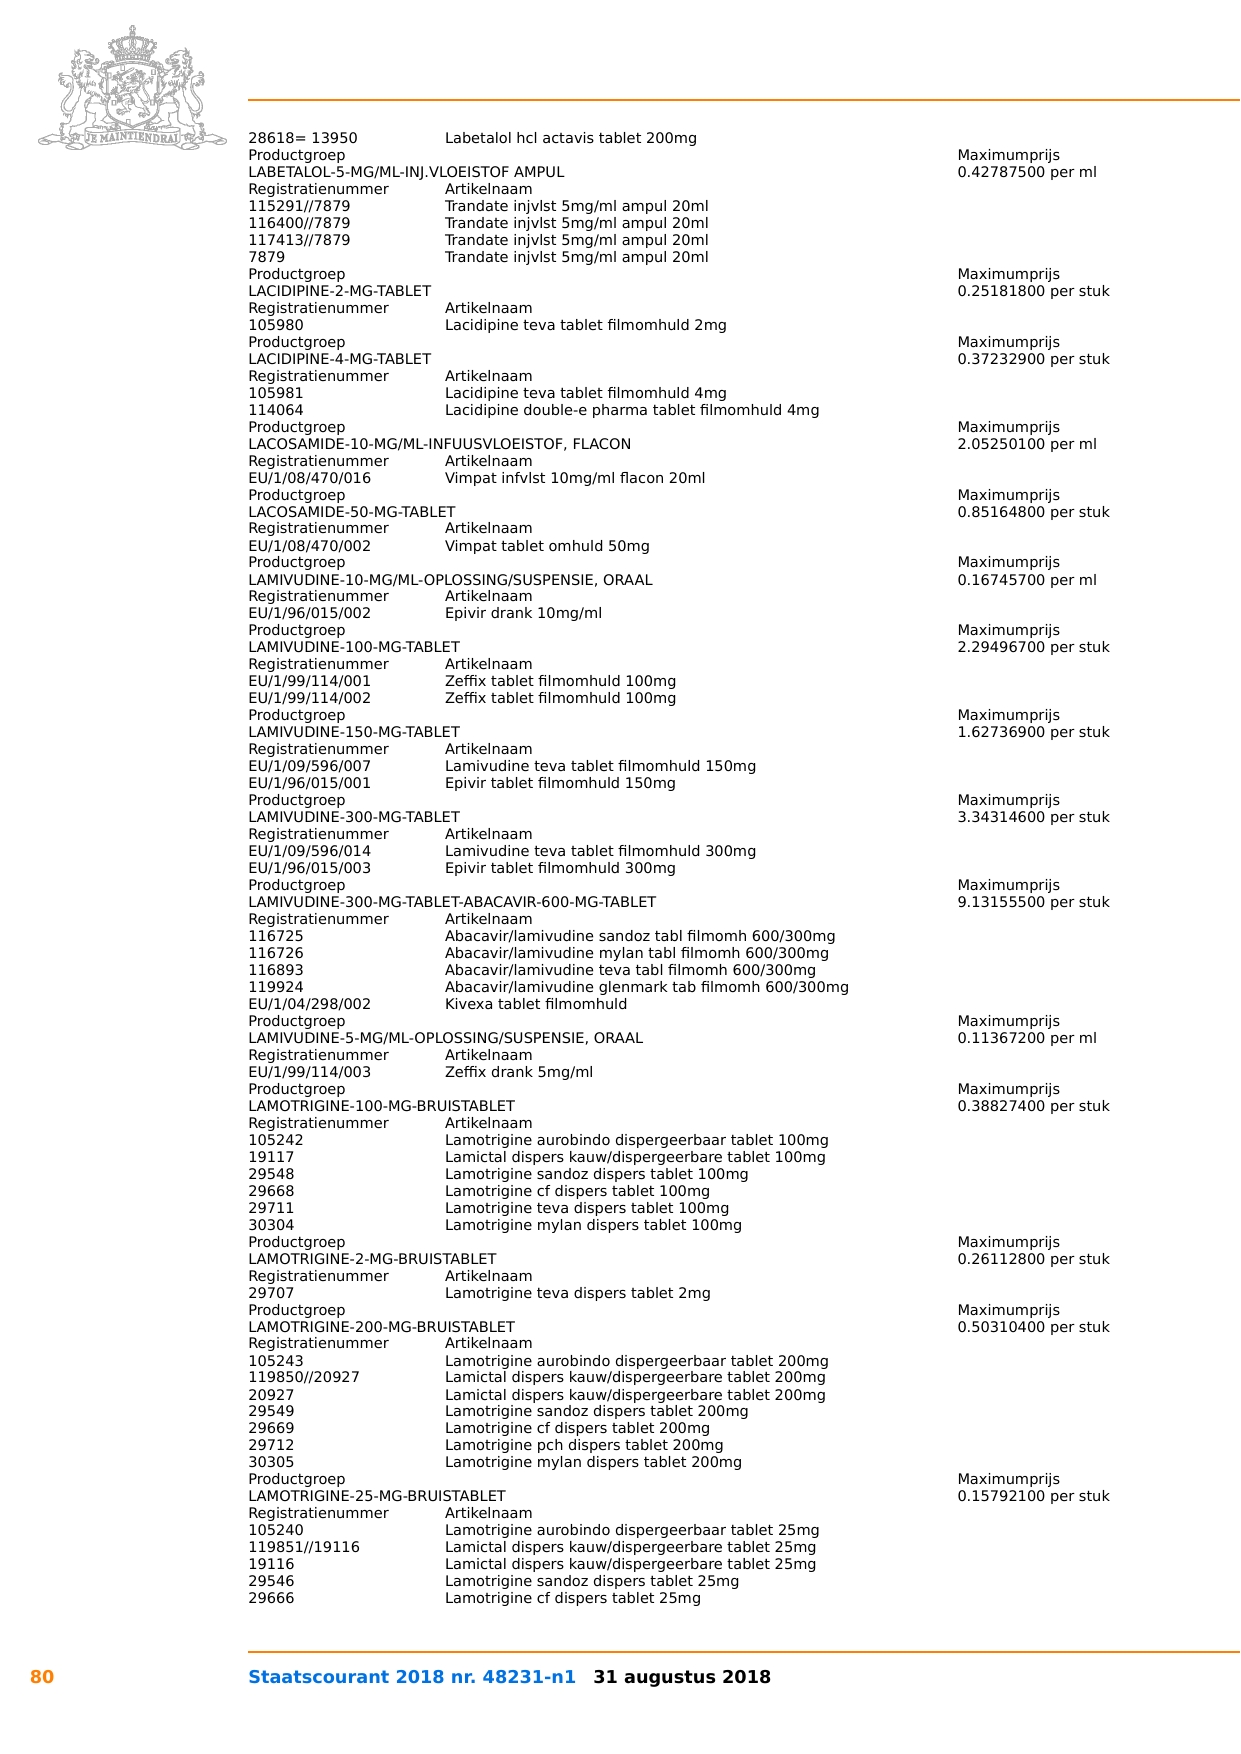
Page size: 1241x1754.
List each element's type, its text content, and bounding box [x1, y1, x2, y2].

table_cell [951, 928, 1163, 945]
table_cell [951, 1335, 1163, 1352]
table_cell 29549 [248, 1403, 439, 1420]
table_cell [439, 622, 951, 639]
table_cell Productgroep [248, 1013, 439, 1030]
table_cell 116400//7879 [248, 215, 439, 232]
table_cell Lamotrigine aurobindo dispergeerbaar tablet 25mg [439, 1522, 951, 1539]
table_cell Artikelnaam [439, 1047, 951, 1064]
table_cell [951, 996, 1163, 1013]
table_cell Artikelnaam [439, 1115, 951, 1132]
table_cell 30305 [248, 1454, 439, 1471]
table_cell EU/1/09/596/014 [248, 843, 439, 860]
table_cell Zeffix drank 5mg/ml [439, 1064, 951, 1081]
table_cell Artikelnaam [439, 911, 951, 928]
table_cell [951, 520, 1163, 537]
table_cell [439, 1471, 951, 1488]
table_cell [951, 1217, 1163, 1233]
table_cell 0.50310400 per stuk [951, 1319, 1163, 1335]
table_cell Registratienummer [248, 1505, 439, 1522]
table_cell Artikelnaam [439, 181, 951, 198]
table_cell 29669 [248, 1420, 439, 1437]
table_cell 2.29496700 per stuk [951, 639, 1163, 656]
table_cell Abacavir/lamivudine teva tabl filmomh 600/300mg [439, 962, 951, 979]
table_cell Artikelnaam [439, 300, 951, 317]
table_cell LACOSAMIDE-50-MG-TABLET [248, 504, 951, 520]
table_cell 29707 [248, 1285, 439, 1301]
table_cell 0.16745700 per ml [951, 571, 1163, 588]
table_cell 30304 [248, 1217, 439, 1233]
table_cell Registratienummer [248, 741, 439, 758]
table_cell Registratienummer [248, 1335, 439, 1352]
table_cell Registratienummer [248, 1047, 439, 1064]
table_cell Maximumprijs [951, 622, 1163, 639]
table_cell [439, 486, 951, 503]
table_cell Abacavir/lamivudine mylan tabl filmomh 600/300mg [439, 945, 951, 962]
table_cell Productgroep [248, 554, 439, 571]
table_cell Productgroep [248, 1234, 439, 1251]
table_cell [951, 673, 1163, 690]
table_cell Maximumprijs [951, 877, 1163, 894]
table_cell Kivexa tablet filmomhuld [439, 996, 951, 1013]
table_cell Productgroep [248, 486, 439, 503]
table_cell [951, 588, 1163, 605]
table_cell [951, 1285, 1163, 1301]
table_cell [951, 1386, 1163, 1403]
table_cell [439, 1234, 951, 1251]
table_cell [951, 741, 1163, 758]
table_cell LAMOTRIGINE-2-MG-BRUISTABLET [248, 1251, 951, 1267]
table_cell Trandate injvlst 5mg/ml ampul 20ml [439, 232, 951, 249]
table_cell Productgroep [248, 147, 439, 164]
table_cell Epivir drank 10mg/ml [439, 605, 951, 622]
table_cell LACIDIPINE-4-MG-TABLET [248, 351, 951, 368]
picture [38, 25, 227, 150]
table_cell 29546 [248, 1573, 439, 1590]
table_cell Lamivudine teva tablet filmomhuld 150mg [439, 758, 951, 775]
table_cell EU/1/96/015/001 [248, 775, 439, 792]
table_cell 119850//20927 [248, 1369, 439, 1386]
table_cell LAMOTRIGINE-100-MG-BRUISTABLET [248, 1098, 951, 1115]
table_cell EU/1/99/114/001 [248, 673, 439, 690]
table_cell LAMIVUDINE-100-MG-TABLET [248, 639, 951, 656]
table_cell [951, 1268, 1163, 1284]
table_cell [951, 1200, 1163, 1217]
table_cell 0.26112800 per stuk [951, 1251, 1163, 1267]
table_cell [951, 1064, 1163, 1081]
table_cell Lamictal dispers kauw/dispergeerbare tablet 200mg [439, 1386, 951, 1403]
table_cell Maximumprijs [951, 792, 1163, 809]
table_cell Trandate injvlst 5mg/ml ampul 20ml [439, 198, 951, 215]
table_cell [951, 538, 1163, 554]
table_cell Artikelnaam [439, 1335, 951, 1352]
table_cell [951, 215, 1163, 232]
table_cell Lamictal dispers kauw/dispergeerbare tablet 25mg [439, 1556, 951, 1573]
table_cell LAMIVUDINE-300-MG-TABLET-ABACAVIR-600-MG-TABLET [248, 894, 951, 911]
table_cell Registratienummer [248, 520, 439, 537]
table_cell 28618= 13950 [248, 130, 439, 147]
table_cell Zeffix tablet filmomhuld 100mg [439, 690, 951, 707]
table_cell Maximumprijs [951, 1081, 1163, 1098]
table_cell LAMIVUDINE-5-MG/ML-OPLOSSING/SUSPENSIE, ORAAL [248, 1030, 951, 1047]
table_cell 119924 [248, 979, 439, 996]
table_cell [951, 1420, 1163, 1437]
table_cell [951, 1539, 1163, 1556]
table_cell Productgroep [248, 792, 439, 809]
table_cell 29712 [248, 1437, 439, 1454]
table_cell Productgroep [248, 334, 439, 351]
table_cell [951, 1522, 1163, 1539]
table_cell Lamotrigine sandoz dispers tablet 100mg [439, 1166, 951, 1183]
table_cell Artikelnaam [439, 520, 951, 537]
table_cell [951, 368, 1163, 384]
table_cell Maximumprijs [951, 334, 1163, 351]
table_cell EU/1/08/470/016 [248, 470, 439, 486]
table_cell Productgroep [248, 1081, 439, 1098]
table_cell [951, 1047, 1163, 1064]
table_cell Maximumprijs [951, 1301, 1163, 1318]
table_cell [951, 690, 1163, 707]
table_cell 2.05250100 per ml [951, 436, 1163, 452]
table_cell 116893 [248, 962, 439, 979]
table_cell Lamictal dispers kauw/dispergeerbare tablet 25mg [439, 1539, 951, 1556]
table_cell 0.85164800 per stuk [951, 504, 1163, 520]
table_cell 117413//7879 [248, 232, 439, 249]
table_cell 0.11367200 per ml [951, 1030, 1163, 1047]
table_cell [951, 385, 1163, 402]
table_cell Registratienummer [248, 1115, 439, 1132]
table_cell 114064 [248, 402, 439, 418]
table_cell Maximumprijs [951, 707, 1163, 724]
table_cell Maximumprijs [951, 554, 1163, 571]
table_cell [951, 1454, 1163, 1471]
table_cell LACIDIPINE-2-MG-TABLET [248, 283, 951, 300]
table_cell EU/1/04/298/002 [248, 996, 439, 1013]
table_cell LAMOTRIGINE-25-MG-BRUISTABLET [248, 1488, 951, 1505]
table_cell [951, 130, 1163, 147]
table_cell LACOSAMIDE-10-MG/ML-INFUUSVLOEISTOF, FLACON [248, 436, 951, 452]
table_cell Maximumprijs [951, 419, 1163, 436]
table_cell Lamotrigine aurobindo dispergeerbaar tablet 100mg [439, 1132, 951, 1149]
table_cell 0.25181800 per stuk [951, 283, 1163, 300]
table_cell LABETALOL-5-MG/ML-INJ.VLOEISTOF AMPUL [248, 164, 951, 181]
table_cell EU/1/96/015/002 [248, 605, 439, 622]
table_cell Maximumprijs [951, 266, 1163, 283]
table_cell Registratienummer [248, 911, 439, 928]
table_cell Productgroep [248, 707, 439, 724]
table_cell LAMIVUDINE-10-MG/ML-OPLOSSING/SUSPENSIE, ORAAL [248, 571, 951, 588]
table_cell [951, 758, 1163, 775]
table_cell Lacidipine teva tablet filmomhuld 4mg [439, 385, 951, 402]
table_cell Lamotrigine pch dispers tablet 200mg [439, 1437, 951, 1454]
table_cell [439, 266, 951, 283]
table_cell [951, 402, 1163, 418]
table_cell Registratienummer [248, 181, 439, 198]
table_cell 7879 [248, 249, 439, 266]
table_cell Maximumprijs [951, 1013, 1163, 1030]
table_cell 105980 [248, 317, 439, 334]
table_cell [439, 147, 951, 164]
table_cell [951, 317, 1163, 334]
table_cell Productgroep [248, 419, 439, 436]
table_cell 116726 [248, 945, 439, 962]
table_cell [951, 1132, 1163, 1149]
table_cell Lamivudine teva tablet filmomhuld 300mg [439, 843, 951, 860]
table_cell Registratienummer [248, 368, 439, 384]
table_cell 105242 [248, 1132, 439, 1149]
table_cell [951, 1115, 1163, 1132]
table_cell 29711 [248, 1200, 439, 1217]
table_cell 0.42787500 per ml [951, 164, 1163, 181]
table_cell EU/1/99/114/003 [248, 1064, 439, 1081]
table_cell Registratienummer [248, 453, 439, 469]
table_cell [951, 1353, 1163, 1369]
table_cell 29668 [248, 1183, 439, 1199]
table_cell [439, 707, 951, 724]
table_cell [439, 334, 951, 351]
table_cell [951, 1437, 1163, 1454]
table_cell [951, 979, 1163, 996]
table_cell EU/1/08/470/002 [248, 538, 439, 554]
table_cell [951, 605, 1163, 622]
table_cell 29548 [248, 1166, 439, 1183]
table_cell Maximumprijs [951, 1234, 1163, 1251]
table_cell Productgroep [248, 1301, 439, 1318]
table_cell Trandate injvlst 5mg/ml ampul 20ml [439, 215, 951, 232]
table_cell Zeffix tablet filmomhuld 100mg [439, 673, 951, 690]
table_cell [951, 1166, 1163, 1183]
table_cell [951, 1403, 1163, 1420]
table_cell [951, 860, 1163, 877]
table_cell 19116 [248, 1556, 439, 1573]
table_cell Lacidipine teva tablet filmomhuld 2mg [439, 317, 951, 334]
table_cell 119851//19116 [248, 1539, 439, 1556]
table_cell Lamotrigine cf dispers tablet 25mg [439, 1590, 951, 1607]
table_cell [951, 1183, 1163, 1199]
table_cell 105981 [248, 385, 439, 402]
table_cell Registratienummer [248, 826, 439, 843]
table_cell LAMOTRIGINE-200-MG-BRUISTABLET [248, 1319, 951, 1335]
table_cell Lamotrigine cf dispers tablet 100mg [439, 1183, 951, 1199]
table_cell Lamictal dispers kauw/dispergeerbare tablet 200mg [439, 1369, 951, 1386]
table_cell [951, 843, 1163, 860]
table_cell 115291//7879 [248, 198, 439, 215]
table_cell Artikelnaam [439, 588, 951, 605]
table_cell 1.62736900 per stuk [951, 724, 1163, 741]
table_cell [951, 945, 1163, 962]
table_cell [439, 792, 951, 809]
table_cell Lamotrigine mylan dispers tablet 200mg [439, 1454, 951, 1471]
table_cell [951, 1149, 1163, 1166]
table_cell Artikelnaam [439, 741, 951, 758]
table_cell [951, 470, 1163, 486]
table_cell Artikelnaam [439, 1505, 951, 1522]
table_cell Artikelnaam [439, 826, 951, 843]
table_cell Abacavir/lamivudine sandoz tabl filmomh 600/300mg [439, 928, 951, 945]
table_cell Labetalol hcl actavis tablet 200mg [439, 130, 951, 147]
table_cell Vimpat infvlst 10mg/ml flacon 20ml [439, 470, 951, 486]
table_cell [951, 181, 1163, 198]
table_cell [439, 1301, 951, 1318]
table_cell LAMIVUDINE-150-MG-TABLET [248, 724, 951, 741]
table_cell Registratienummer [248, 1268, 439, 1284]
table_cell 105243 [248, 1353, 439, 1369]
table_cell Epivir tablet filmomhuld 300mg [439, 860, 951, 877]
table_cell [951, 1590, 1163, 1607]
table_cell Artikelnaam [439, 656, 951, 673]
table_cell Maximumprijs [951, 1471, 1163, 1488]
table_cell Lamotrigine mylan dispers tablet 100mg [439, 1217, 951, 1233]
table_cell [951, 1556, 1163, 1573]
table_cell LAMIVUDINE-300-MG-TABLET [248, 809, 951, 826]
table_cell Productgroep [248, 877, 439, 894]
table_cell Productgroep [248, 622, 439, 639]
table_cell Lamictal dispers kauw/dispergeerbare tablet 100mg [439, 1149, 951, 1166]
table_cell Vimpat tablet omhuld 50mg [439, 538, 951, 554]
table_cell 0.38827400 per stuk [951, 1098, 1163, 1115]
table_cell [951, 775, 1163, 792]
table_cell 20927 [248, 1386, 439, 1403]
table_cell Lamotrigine teva dispers tablet 2mg [439, 1285, 951, 1301]
table_cell [951, 198, 1163, 215]
table_cell [951, 300, 1163, 317]
table_cell Registratienummer [248, 588, 439, 605]
table_cell [951, 1369, 1163, 1386]
table_cell Lamotrigine aurobindo dispergeerbaar tablet 200mg [439, 1353, 951, 1369]
table_cell [951, 1573, 1163, 1590]
table_cell Lamotrigine teva dispers tablet 100mg [439, 1200, 951, 1217]
table_cell 0.37232900 per stuk [951, 351, 1163, 368]
table_cell Trandate injvlst 5mg/ml ampul 20ml [439, 249, 951, 266]
table_cell EU/1/96/015/003 [248, 860, 439, 877]
table_cell Epivir tablet filmomhuld 150mg [439, 775, 951, 792]
table_cell 3.34314600 per stuk [951, 809, 1163, 826]
table_cell Registratienummer [248, 656, 439, 673]
table_cell [439, 554, 951, 571]
table_cell [439, 1013, 951, 1030]
table_cell 19117 [248, 1149, 439, 1166]
table_cell Lacidipine double-e pharma tablet filmomhuld 4mg [439, 402, 951, 418]
table_cell 105240 [248, 1522, 439, 1539]
table_cell [951, 1505, 1163, 1522]
table_cell 9.13155500 per stuk [951, 894, 1163, 911]
table_cell Registratienummer [248, 300, 439, 317]
table_cell [951, 656, 1163, 673]
table_cell [951, 962, 1163, 979]
table_cell [439, 419, 951, 436]
table_cell EU/1/99/114/002 [248, 690, 439, 707]
table_cell [951, 911, 1163, 928]
table_cell Lamotrigine sandoz dispers tablet 200mg [439, 1403, 951, 1420]
table_cell Artikelnaam [439, 1268, 951, 1284]
table_cell 29666 [248, 1590, 439, 1607]
table_cell 0.15792100 per stuk [951, 1488, 1163, 1505]
table_cell [951, 249, 1163, 266]
table_cell Artikelnaam [439, 453, 951, 469]
table_cell Abacavir/lamivudine glenmark tab filmomh 600/300mg [439, 979, 951, 996]
table_cell Maximumprijs [951, 147, 1163, 164]
table_cell [951, 453, 1163, 469]
table_cell Productgroep [248, 266, 439, 283]
table_cell Artikelnaam [439, 368, 951, 384]
table_cell Maximumprijs [951, 486, 1163, 503]
table_cell [439, 877, 951, 894]
table_cell Productgroep [248, 1471, 439, 1488]
table_cell Lamotrigine sandoz dispers tablet 25mg [439, 1573, 951, 1590]
table_cell [439, 1081, 951, 1098]
table_cell Lamotrigine cf dispers tablet 200mg [439, 1420, 951, 1437]
table_cell 116725 [248, 928, 439, 945]
table_cell [951, 232, 1163, 249]
table_cell EU/1/09/596/007 [248, 758, 439, 775]
table_cell [951, 826, 1163, 843]
